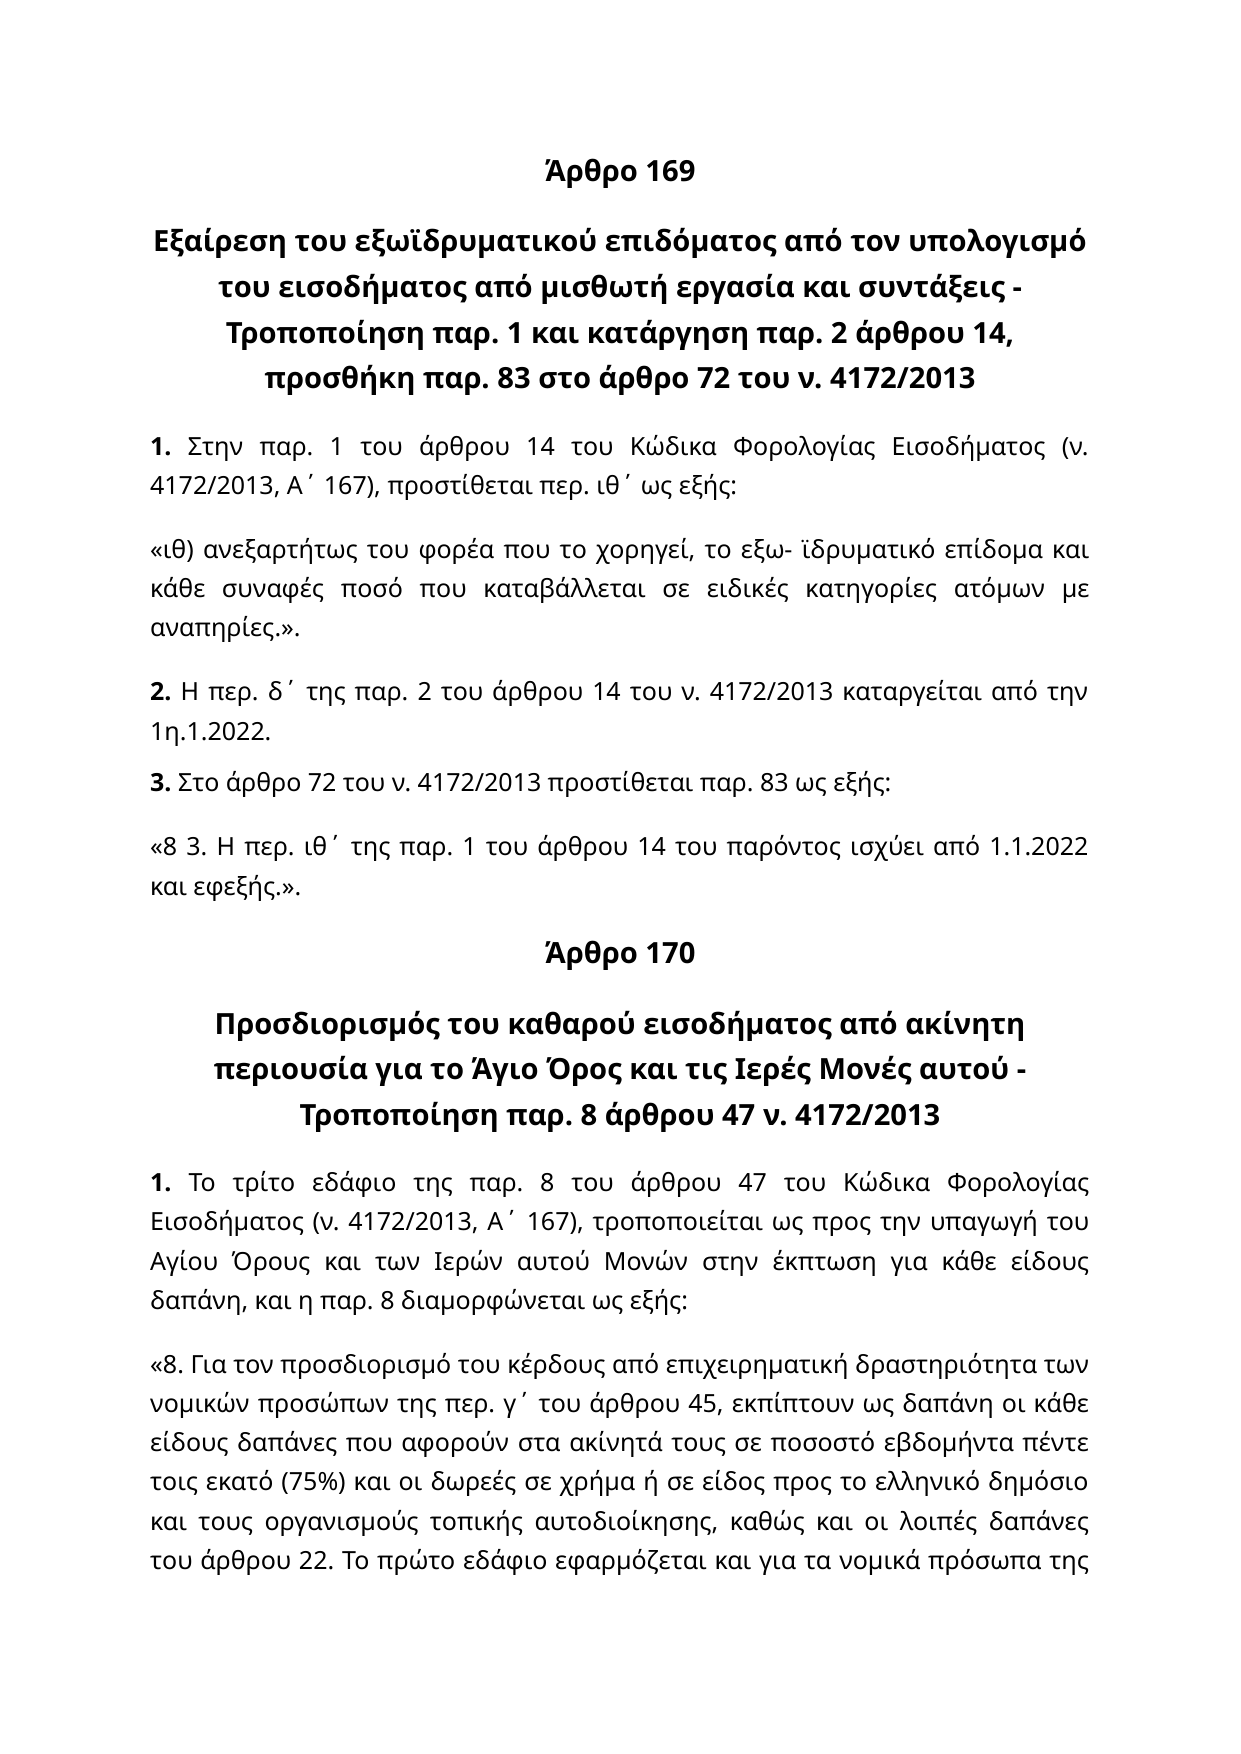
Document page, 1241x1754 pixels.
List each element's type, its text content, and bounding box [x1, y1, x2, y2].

subtitle Εξαίρεση του εξωϊδρυματικού επιδόματος από τον υπολογισμό του εισοδήματος από μισθωτή εργασία και συντάξεις - Τροποποίηση παρ. 1 και κατάργηση παρ. 2 άρθρου 14, προσθήκη παρ. 83 στο άρθρο 72 του ν. 4172/2013 [150, 221, 1090, 397]
text «8. Για τον προσδιορισμό του κέρδους από επιχειρηματική δραστηριότητα των νομικών προσώπων της περ. γ΄ του άρθρου 45, εκπίπτουν ως δαπάνη οι κάθε είδους δαπάνες που αφορούν στα ακίνητά τους σε ποσοστό εβδομήντα πέντε τοις εκατό (75%) και οι δωρεές σε χρήμα ή σε είδος προς το ελληνικό δημόσιο και τους οργανισμούς τοπικής αυτοδιοίκησης, καθώς και οι λοιπές δαπάνες του άρθρου 22. Το πρώτο εδάφιο εφαρμόζεται και για τα νομικά πρόσωπα της [150, 1346, 1090, 1576]
subtitle Άρθρο 170 [150, 932, 1090, 972]
text «8 3. Η περ. ιθ΄ της παρ. 1 του άρθρου 14 του παρόντος ισχύει από 1.1.2022 και εφεξής.». [150, 829, 1090, 902]
subtitle Προσδιορισμός του καθαρού εισοδήματος από ακίνητη περιουσία για το Άγιο Όρος και τις Ιερές Μονές αυτού - Τροποποίηση παρ. 8 άρθρου 47 ν. 4172/2013 [150, 1003, 1090, 1134]
text 3. Στο άρθρο 72 του ν. 4172/2013 προστίθεται παρ. 83 ως εξής: [150, 765, 1090, 799]
text 2. Η περ. δ΄ της παρ. 2 του άρθρου 14 του ν. 4172/2013 καταργείται από την 1η.1.2022. [150, 674, 1090, 747]
text 1. Το τρίτο εδάφιο της παρ. 8 του άρθρου 47 του Κώδικα Φορολογίας Εισοδήματος (ν. 4172/2013, Α΄ 167), τροποποιείται ως προς την υπαγωγή του Αγίου Όρους και των Ιερών αυτού Μονών στην έκπτωση για κάθε είδους δαπάνη, και η παρ. 8 διαμορφώνεται ως εξής: [150, 1165, 1090, 1316]
text «ιθ) ανεξαρτήτως του φορέα που το χορηγεί, το εξω- ϊδρυματικό επίδομα και κάθε συναφές ποσό που καταβάλλεται σε ειδικές κατηγορίες ατόμων με αναπηρίες.». [150, 531, 1090, 644]
subtitle Άρθρο 169 [150, 150, 1090, 190]
text 1. Στην παρ. 1 του άρθρου 14 του Κώδικα Φορολογίας Εισοδήματος (ν. 4172/2013, Α΄ 167), προστίθεται περ. ιθ΄ ως εξής: [150, 428, 1090, 501]
